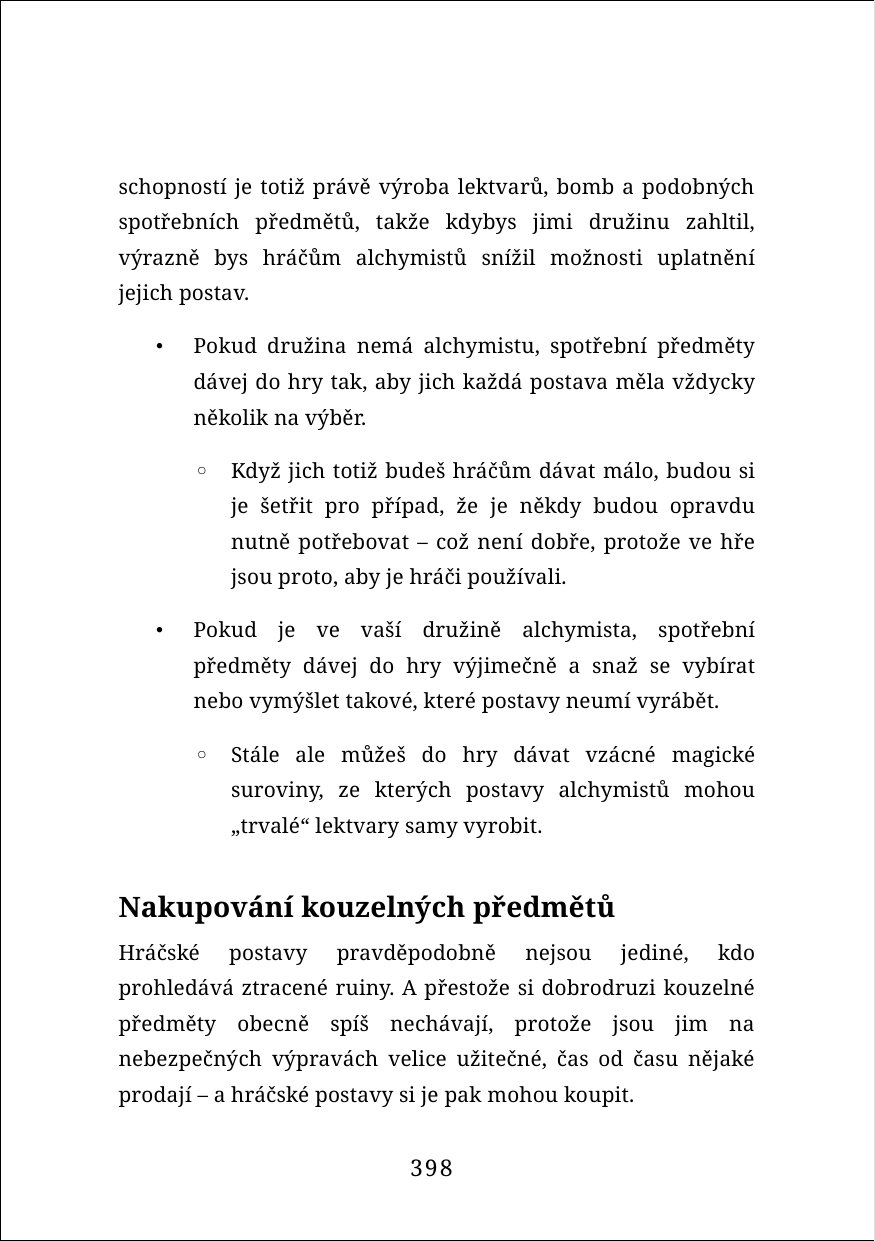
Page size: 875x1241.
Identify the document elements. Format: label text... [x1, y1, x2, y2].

list Pokud je ve vaší družině alchymista, spotřební předměty dávej do hry výjimečně a snaž se vybírat nebo vymýšlet takové, které postavy neumí vyrábět. [156, 616, 756, 715]
text Hráčské postavy pravděpodobně nejsou jediné, kdo prohledává ztracené ruiny. A přestože si dobrodruzi kouzelné předměty obecně spíš nechávají, protože jsou jim na nebezpečných výpravách velice užitečné, čas od času nějaké prodají – a hráčské postavy si je pak mohou koupit. [118, 938, 756, 1108]
list Stále ale můžeš do hry dávat vzácné magické suroviny, ze kterých postavy alchymistů mohou „trvalé“ lektvary samy vyrobit. [193, 740, 756, 839]
list Když jich totiž budeš hráčům dávat málo, budou si je šetřit pro případ, že je někdy budou opravdu nutně potřebovat – což není dobře, protože ve hře jsou proto, aby je hráči používali. [193, 456, 756, 591]
text schopností je totiž právě výroba lektvarů, bomb a podobných spotřebních předmětů, takže kdybys jimi družinu zahltil, výrazně bys hráčům alchymistů snížil možnosti uplatnění jejich postav. [118, 172, 756, 307]
subtitle Nakupování kouzelných předmětů [118, 888, 756, 926]
list Pokud družina nemá alchymistu, spotřební předměty dávej do hry tak, aby jich každá postava měla vždycky několik na výběr. [156, 332, 756, 431]
